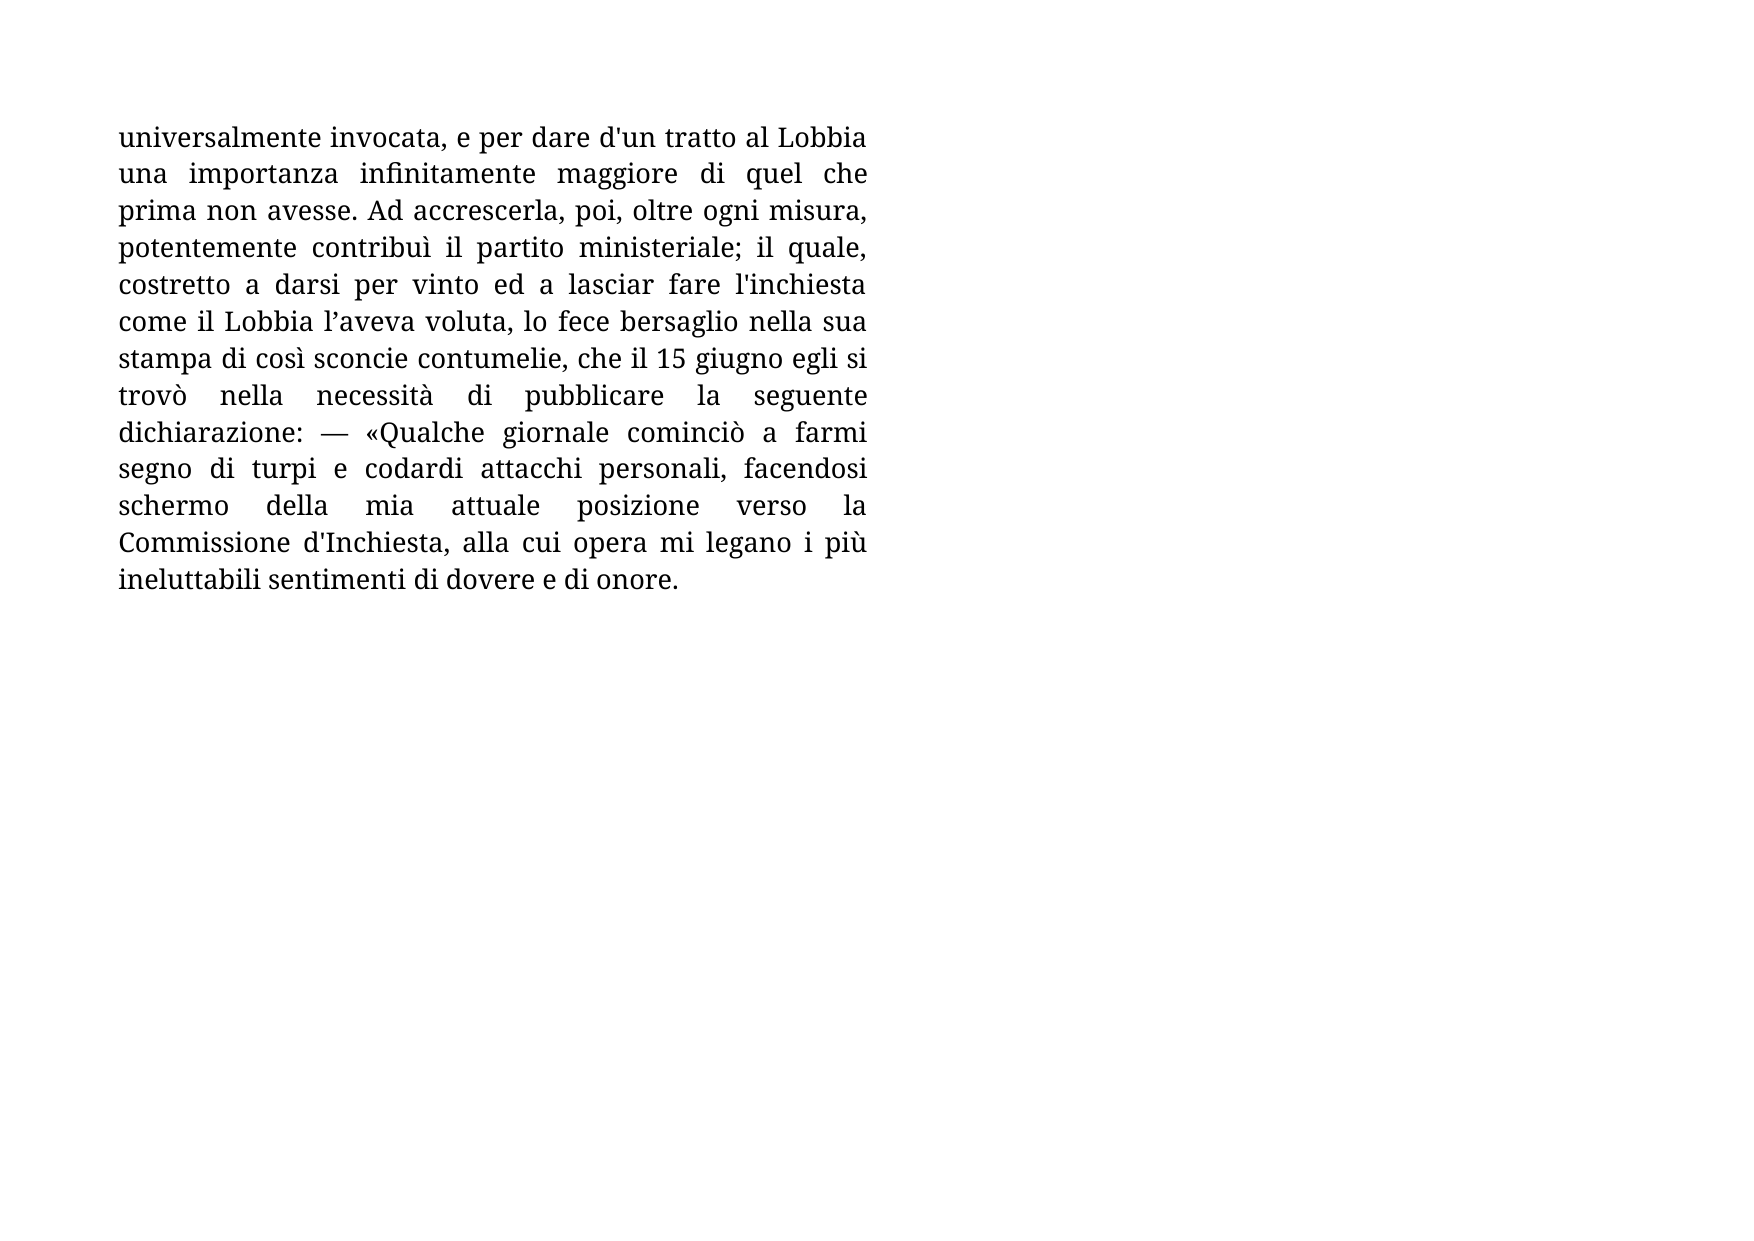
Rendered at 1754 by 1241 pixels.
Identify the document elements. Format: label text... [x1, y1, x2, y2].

text universalmente invocata, e per dare d'un tratto al Lobbia una importanza infinitamente maggiore di quel che prima non avesse. Ad accrescerla, poi, oltre ogni misura, potentemente contribuì il partito ministeriale; il quale, costretto a darsi per vinto ed a lasciar fare l'inchiesta come il Lobbia l’aveva voluta, lo fece bersaglio nella sua stampa di così sconcie contumelie, che il 15 giugno egli si trovò nella necessità di pubblicare la seguente dichiarazione: — «Qualche giornale cominciò a farmi segno di turpi e codardi attacchi personali, facendosi schermo della mia attuale posizione verso la Commissione d'Inchiesta, alla cui opera mi legano i più ineluttabili sentimenti di dovere e di onore. [118, 118, 868, 597]
